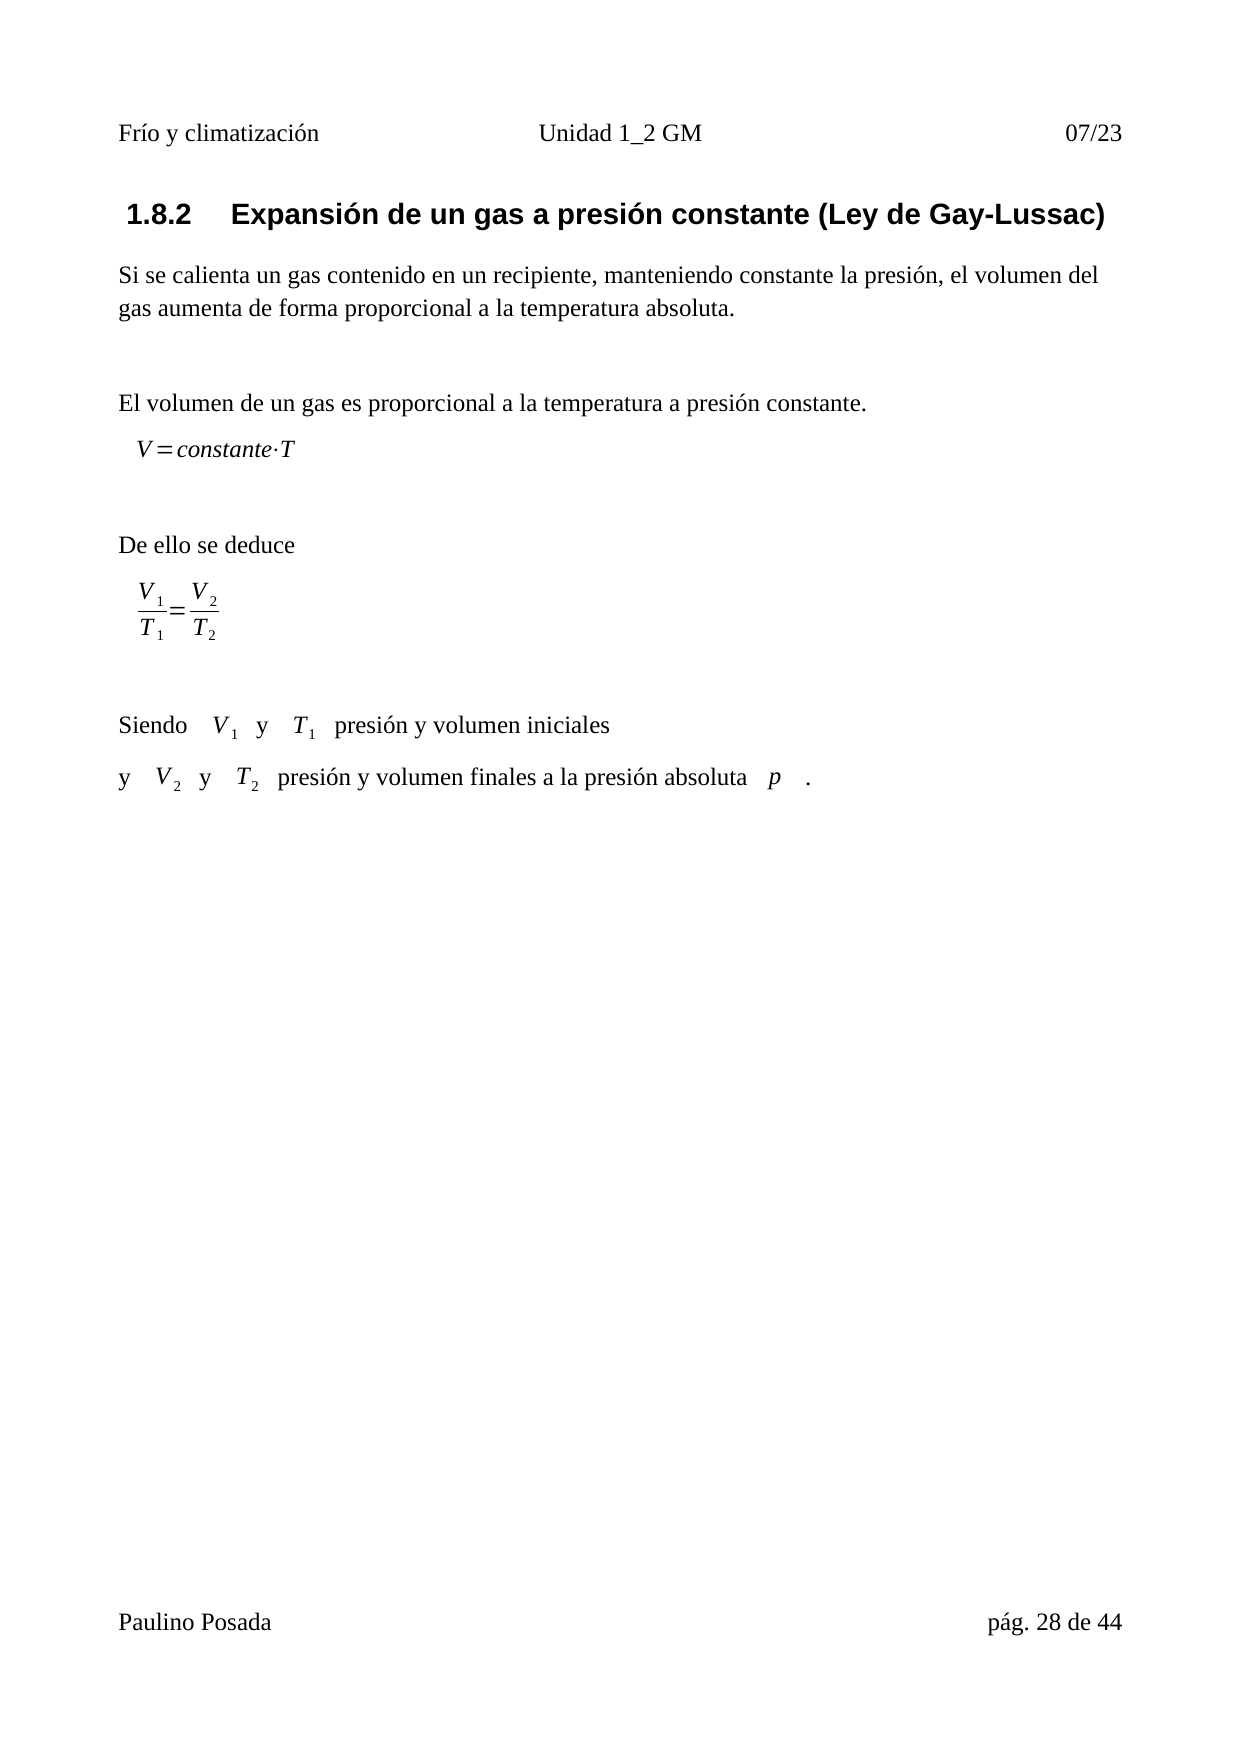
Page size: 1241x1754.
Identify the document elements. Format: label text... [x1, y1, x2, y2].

text Si se calienta un gas contenido en un recipiente, manteniendo constante la presión, el volumen del gas aumenta de forma proporcional a la temperatura absoluta. [118, 260, 1122, 322]
text El volumen de un gas es proporcional a la temperatura a presión constante. [118, 388, 1122, 417]
text Siendo y presión y volumen iniciales [118, 711, 1122, 743]
subtitle Expansión de un gas a presión constante (Ley de Gay-Lussac) [118, 197, 1122, 231]
text De ello se deduce [118, 530, 1122, 559]
text y y presión y volumen finales a la presión absoluta . [118, 762, 1122, 794]
